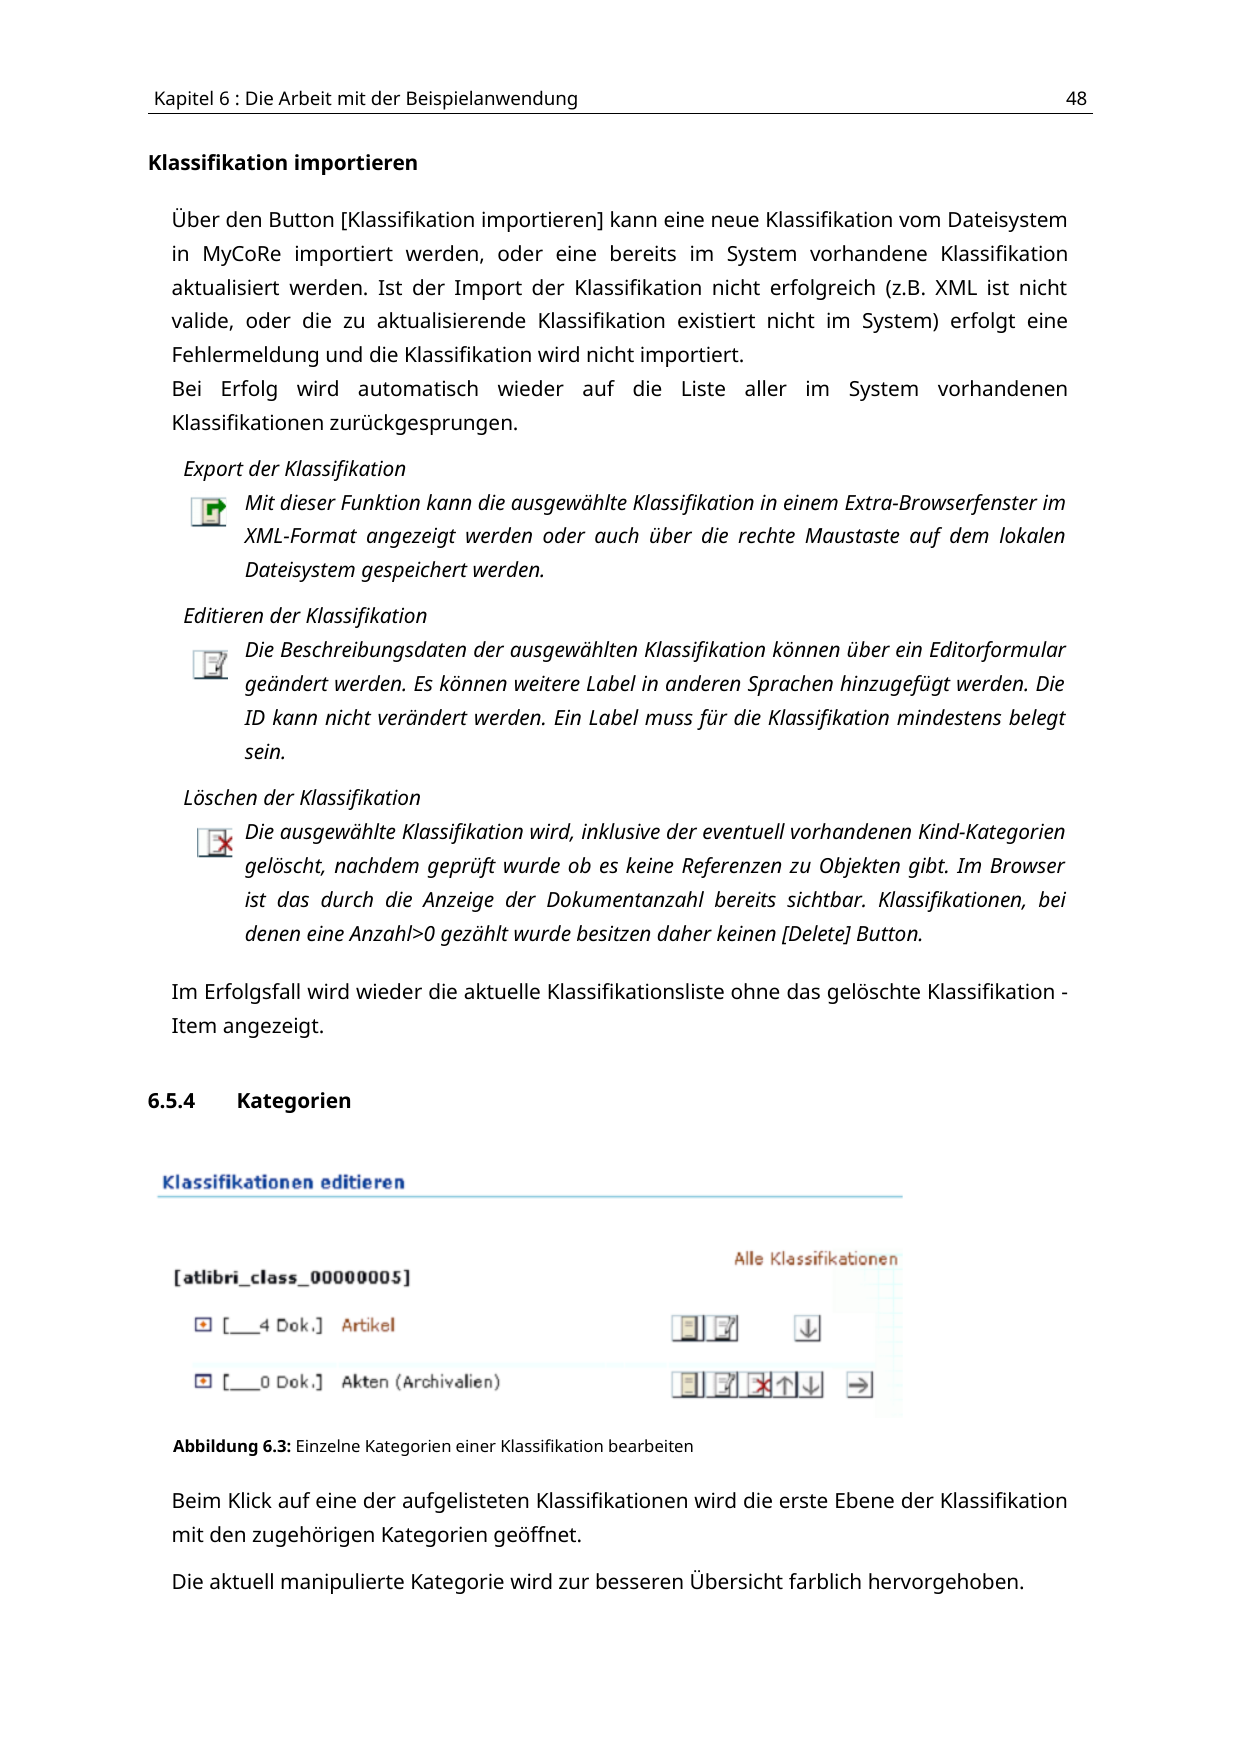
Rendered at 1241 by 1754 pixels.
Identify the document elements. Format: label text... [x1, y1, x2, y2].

list Export der Klassifikation Mit dieser Funktion kann die ausgewählte Klassifikation in einem Extra-Browserfenster im XML-Format angezeigt werden oder auch über die rechte Maustaste auf dem lokalen Dateisystem gespeichert werden. [183, 454, 1069, 583]
text Die aktuell manipulierte Kategorie wird zur besseren Übersicht farblich hervorgehoben. [171, 1567, 1069, 1595]
text Über den Button [Klassifikation importieren] kann eine neue Klassifikation vom Dateisystem in MyCoRe importiert werden, oder eine bereits im System vorhandene Klassifikation aktualisiert werden. Ist der Import der Klassifikation nicht erfolgreich (z.B. XML ist nicht valide, oder die zu aktualisierende Klassifikation existiert nicht im System) erfolgt eine Fehlermeldung und die Klassifikation wird nicht importiert. Bei Erfolg wird automatisch wieder auf die Liste aller im System vorhandenen Klassifikationen zurückgesprungen. [171, 205, 1069, 436]
subtitle Klassifikation importieren [148, 148, 1092, 176]
text Abbildung 6.3: Einzelne Kategorien einer Klassifikation bearbeiten [173, 1418, 1067, 1457]
text Beim Klick auf eine der aufgelisteten Klassifikationen wird die erste Ebene der Klassifikation mit den zugehörigen Kategorien geöffnet. [149, 1132, 1091, 1549]
list Editieren der Klassifikation Die Beschreibungsdaten der ausgewählten Klassifikation können über ein Editorformular geändert werden. Es können weitere Label in anderen Sprachen hinzugefügt werden. Die ID kann nicht verändert werden. Ein Label muss für die Klassifikation mindestens belegt sein. [183, 602, 1069, 765]
list Löschen der Klassifikation Die ausgewählte Klassifikation wird, inklusive der eventuell vorhandenen Kind-Kategorien gelöscht, nachdem geprüft wurde ob es keine Referenzen zu Objekten gibt. Im Browser ist das durch die Anzeige der Dokumentanzahl bereits sichtbar. Klassifikationen, bei denen eine Anzahl>0 gezählt wurde besitzen daher keinen [Delete] Button. [183, 783, 1069, 947]
picture [149, 1167, 903, 1418]
subtitle Kategorien [148, 1086, 1092, 1114]
text Im Erfolgsfall wird wieder die aktuelle Klassifikationsliste ohne das gelöschte Klassifikation - Item angezeigt. [171, 977, 1069, 1039]
